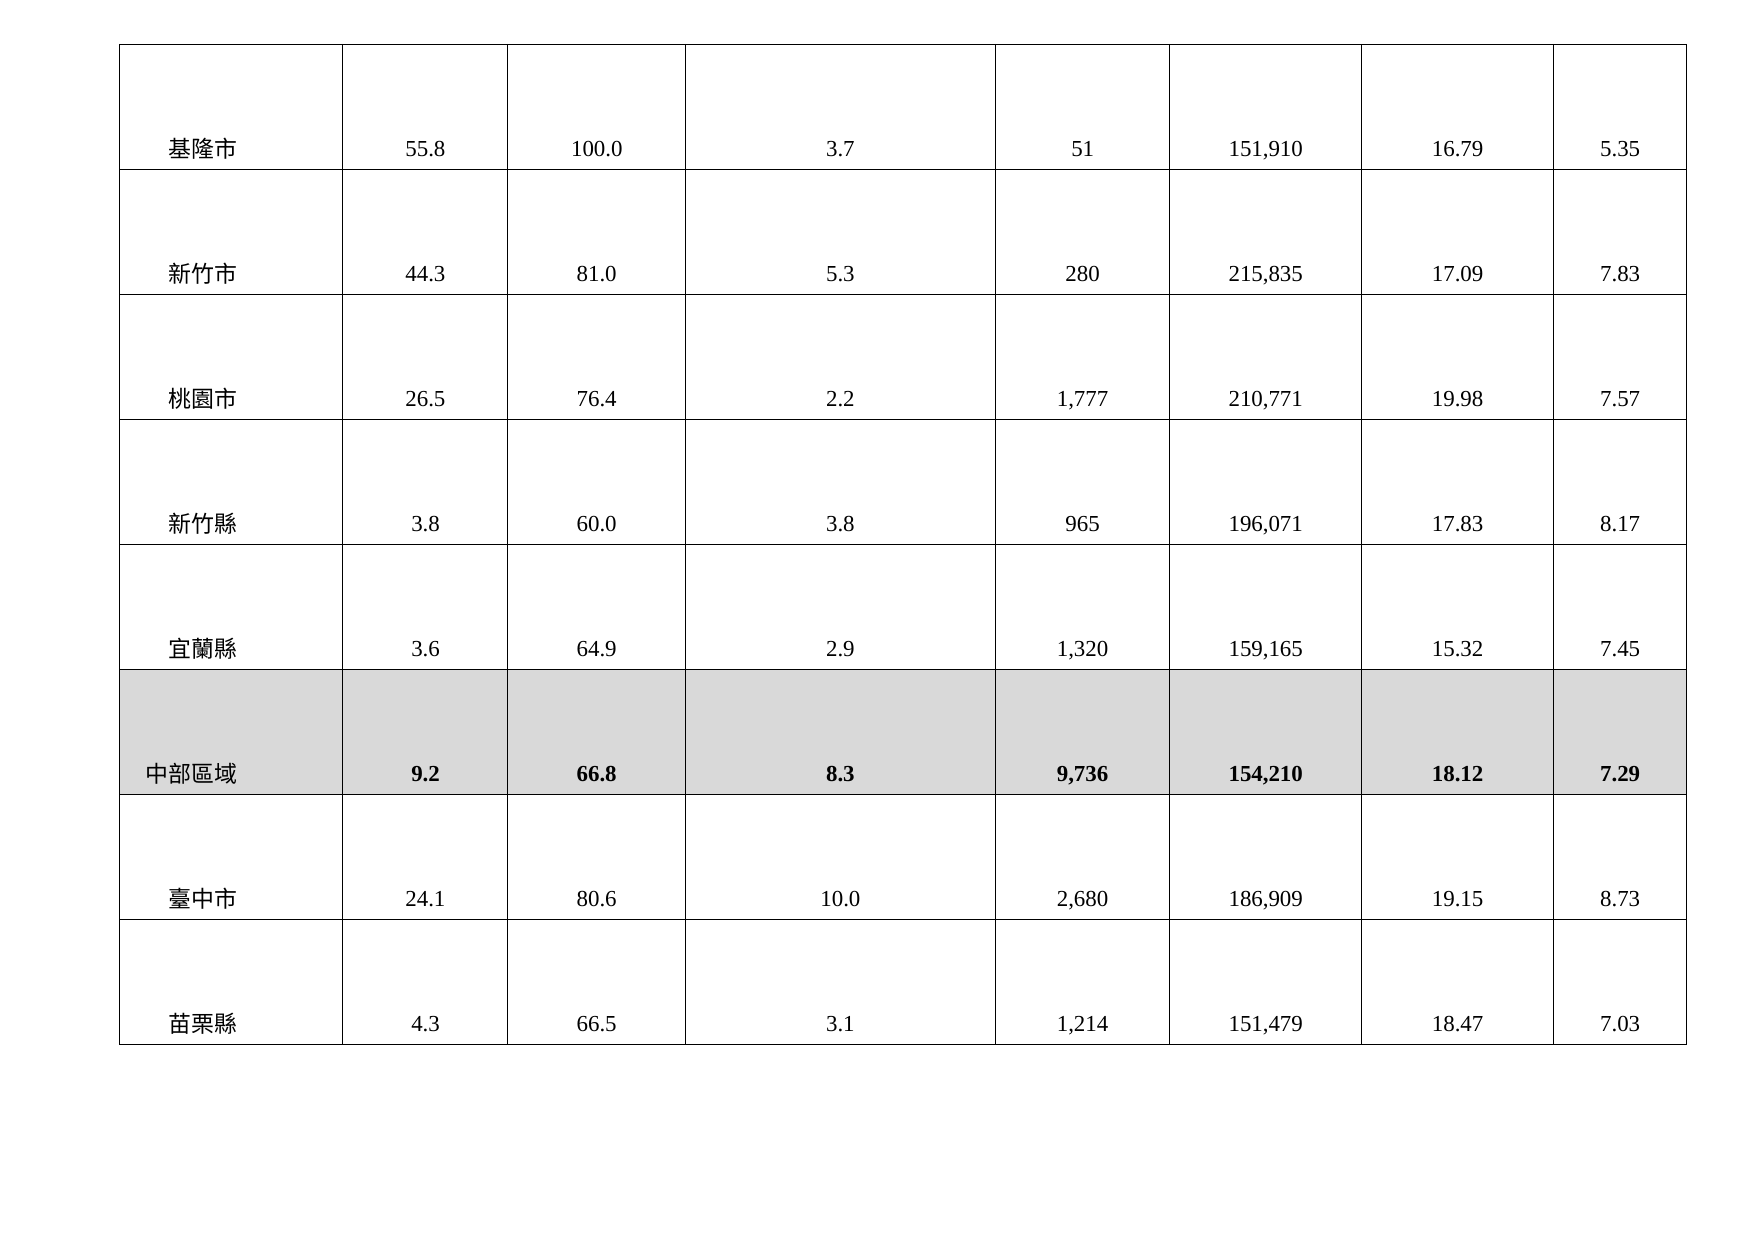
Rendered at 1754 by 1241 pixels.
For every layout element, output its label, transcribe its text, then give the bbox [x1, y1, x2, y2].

table_cell 2.9 [686, 545, 995, 669]
table_cell 9.2 [343, 670, 507, 794]
table_cell 66.5 [508, 920, 685, 1044]
table_cell 3.8 [343, 420, 507, 544]
table_cell 51 [996, 45, 1169, 169]
table_cell 10.0 [686, 795, 995, 919]
table_cell 3.1 [686, 920, 995, 1044]
table_cell 19.15 [1362, 795, 1553, 919]
table_cell 新竹市 [120, 170, 342, 294]
table_cell 76.4 [508, 295, 685, 419]
table_cell 7.29 [1554, 670, 1686, 794]
table_cell 17.09 [1362, 170, 1553, 294]
table_cell 3.7 [686, 45, 995, 169]
table_cell 154,210 [1170, 670, 1361, 794]
table_cell 18.12 [1362, 670, 1553, 794]
table_cell 2,680 [996, 795, 1169, 919]
table_cell 100.0 [508, 45, 685, 169]
table_cell 159,165 [1170, 545, 1361, 669]
table_cell 965 [996, 420, 1169, 544]
table_cell 8.73 [1554, 795, 1686, 919]
table_cell 16.79 [1362, 45, 1553, 169]
table_cell 196,071 [1170, 420, 1361, 544]
table_cell 18.47 [1362, 920, 1553, 1044]
table_cell 5.3 [686, 170, 995, 294]
table_cell 7.57 [1554, 295, 1686, 419]
table_cell 中部區域 [120, 670, 342, 794]
table_cell 8.17 [1554, 420, 1686, 544]
table_cell 19.98 [1362, 295, 1553, 419]
table_cell 64.9 [508, 545, 685, 669]
table_cell 280 [996, 170, 1169, 294]
table_cell 5.35 [1554, 45, 1686, 169]
table_cell 4.3 [343, 920, 507, 1044]
table_cell 24.1 [343, 795, 507, 919]
table_cell 151,910 [1170, 45, 1361, 169]
table_cell 苗栗縣 [120, 920, 342, 1044]
table_cell 臺中市 [120, 795, 342, 919]
table_cell 9,736 [996, 670, 1169, 794]
table_cell 2.2 [686, 295, 995, 419]
table_cell 3.8 [686, 420, 995, 544]
table_cell 桃園市 [120, 295, 342, 419]
table_cell 基隆市 [120, 45, 342, 169]
table_cell 151,479 [1170, 920, 1361, 1044]
table_cell 7.83 [1554, 170, 1686, 294]
table_cell 80.6 [508, 795, 685, 919]
table_cell 26.5 [343, 295, 507, 419]
table_cell 1,777 [996, 295, 1169, 419]
table_cell 186,909 [1170, 795, 1361, 919]
table_cell 宜蘭縣 [120, 545, 342, 669]
table_cell 44.3 [343, 170, 507, 294]
table_cell 15.32 [1362, 545, 1553, 669]
table_cell 1,214 [996, 920, 1169, 1044]
table_cell 81.0 [508, 170, 685, 294]
table_cell 60.0 [508, 420, 685, 544]
table_cell 7.45 [1554, 545, 1686, 669]
table_cell 66.8 [508, 670, 685, 794]
table_cell 7.03 [1554, 920, 1686, 1044]
table_cell 17.83 [1362, 420, 1553, 544]
table_cell 210,771 [1170, 295, 1361, 419]
table_cell 新竹縣 [120, 420, 342, 544]
table_cell 215,835 [1170, 170, 1361, 294]
table_cell 1,320 [996, 545, 1169, 669]
table_cell 8.3 [686, 670, 995, 794]
table_cell 55.8 [343, 45, 507, 169]
table_cell 3.6 [343, 545, 507, 669]
